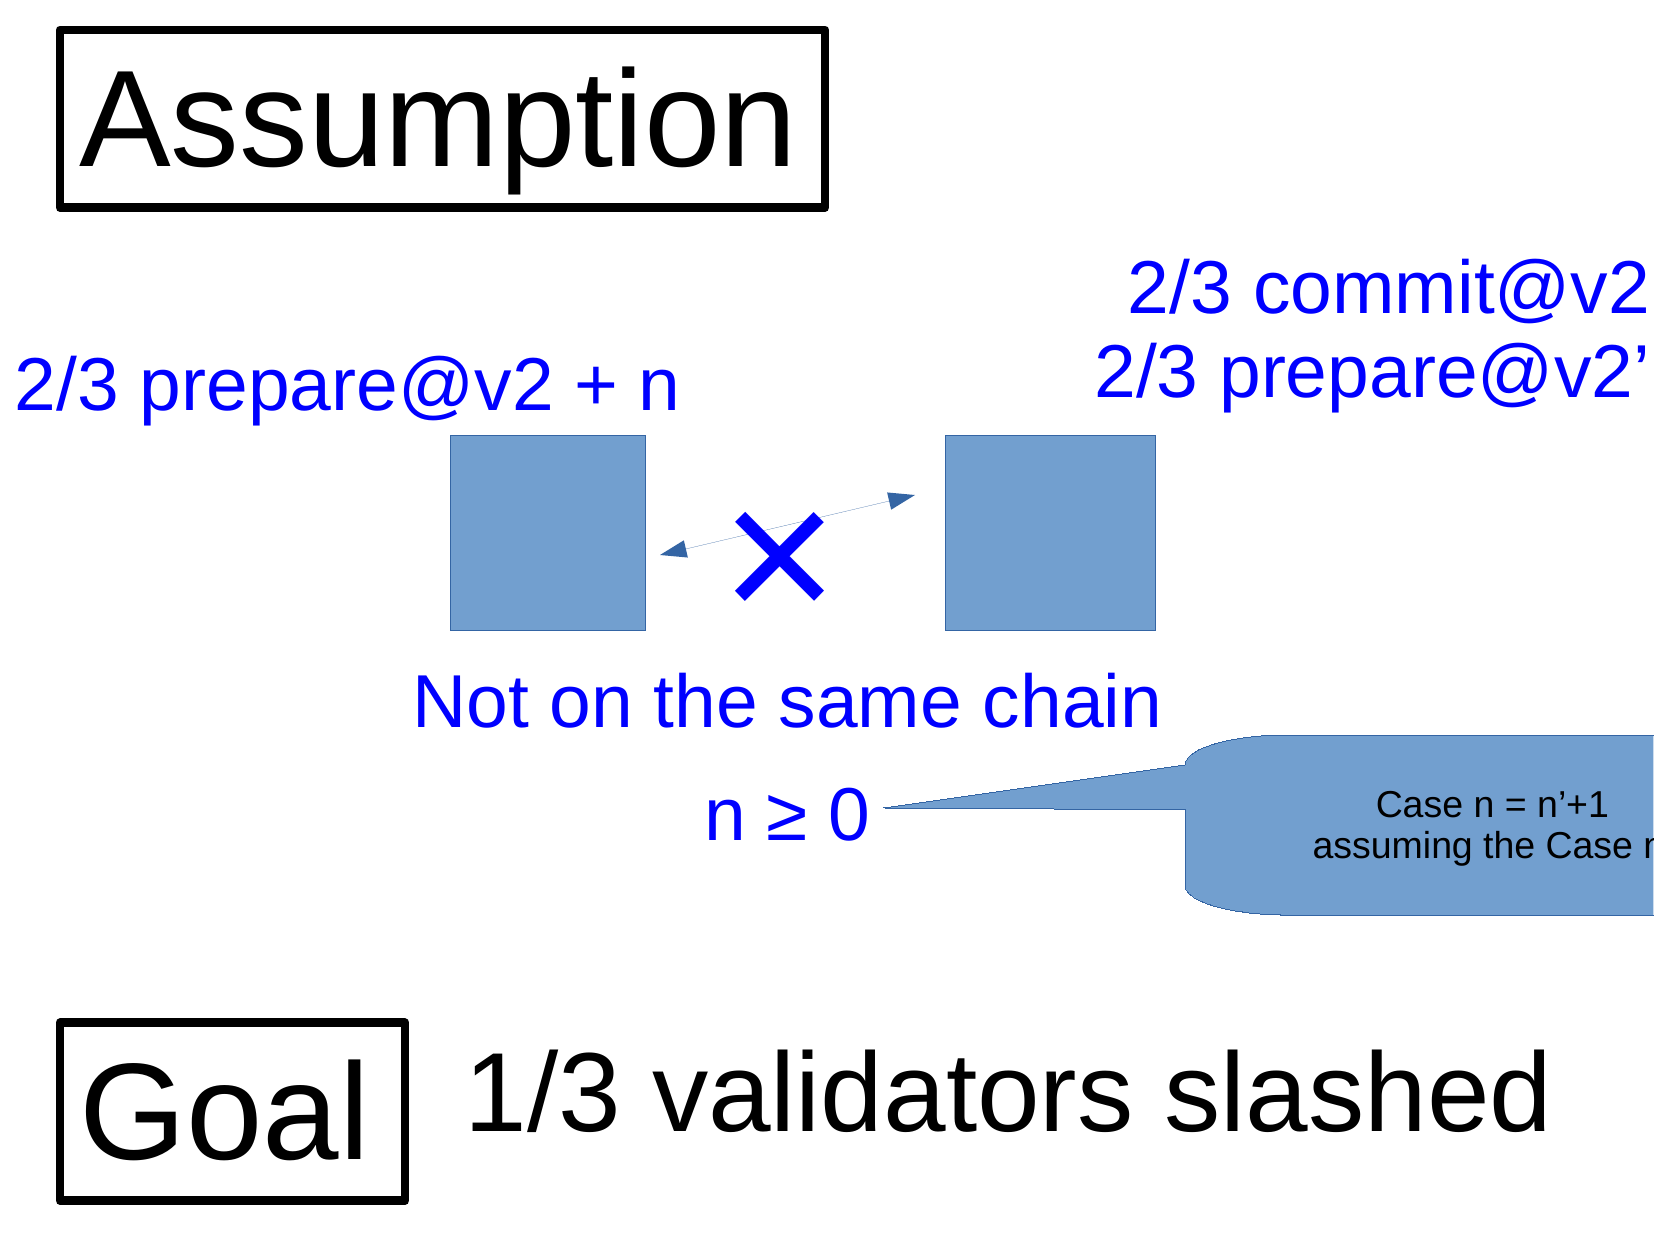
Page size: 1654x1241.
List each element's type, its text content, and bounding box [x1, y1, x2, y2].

text_box 2/3 prepare@v2 + n [0, 334, 856, 601]
text_box n ≥ 0 [60, 765, 1185, 864]
text_box Goal [60, 1022, 406, 1201]
text_box [450, 601, 646, 631]
text_box [945, 435, 1156, 631]
text_box × [675, 435, 886, 651]
text_box Not on the same chain [60, 651, 1516, 751]
text_box Assumption [60, 30, 826, 208]
text_box 1/3 validators slashed [450, 1022, 1576, 1201]
text_box 2/3 commit@v2 2/3 prepare@v2’ [945, 238, 1654, 421]
text_box Case n = n’+1 assuming the Case n’ [883, 735, 1654, 916]
